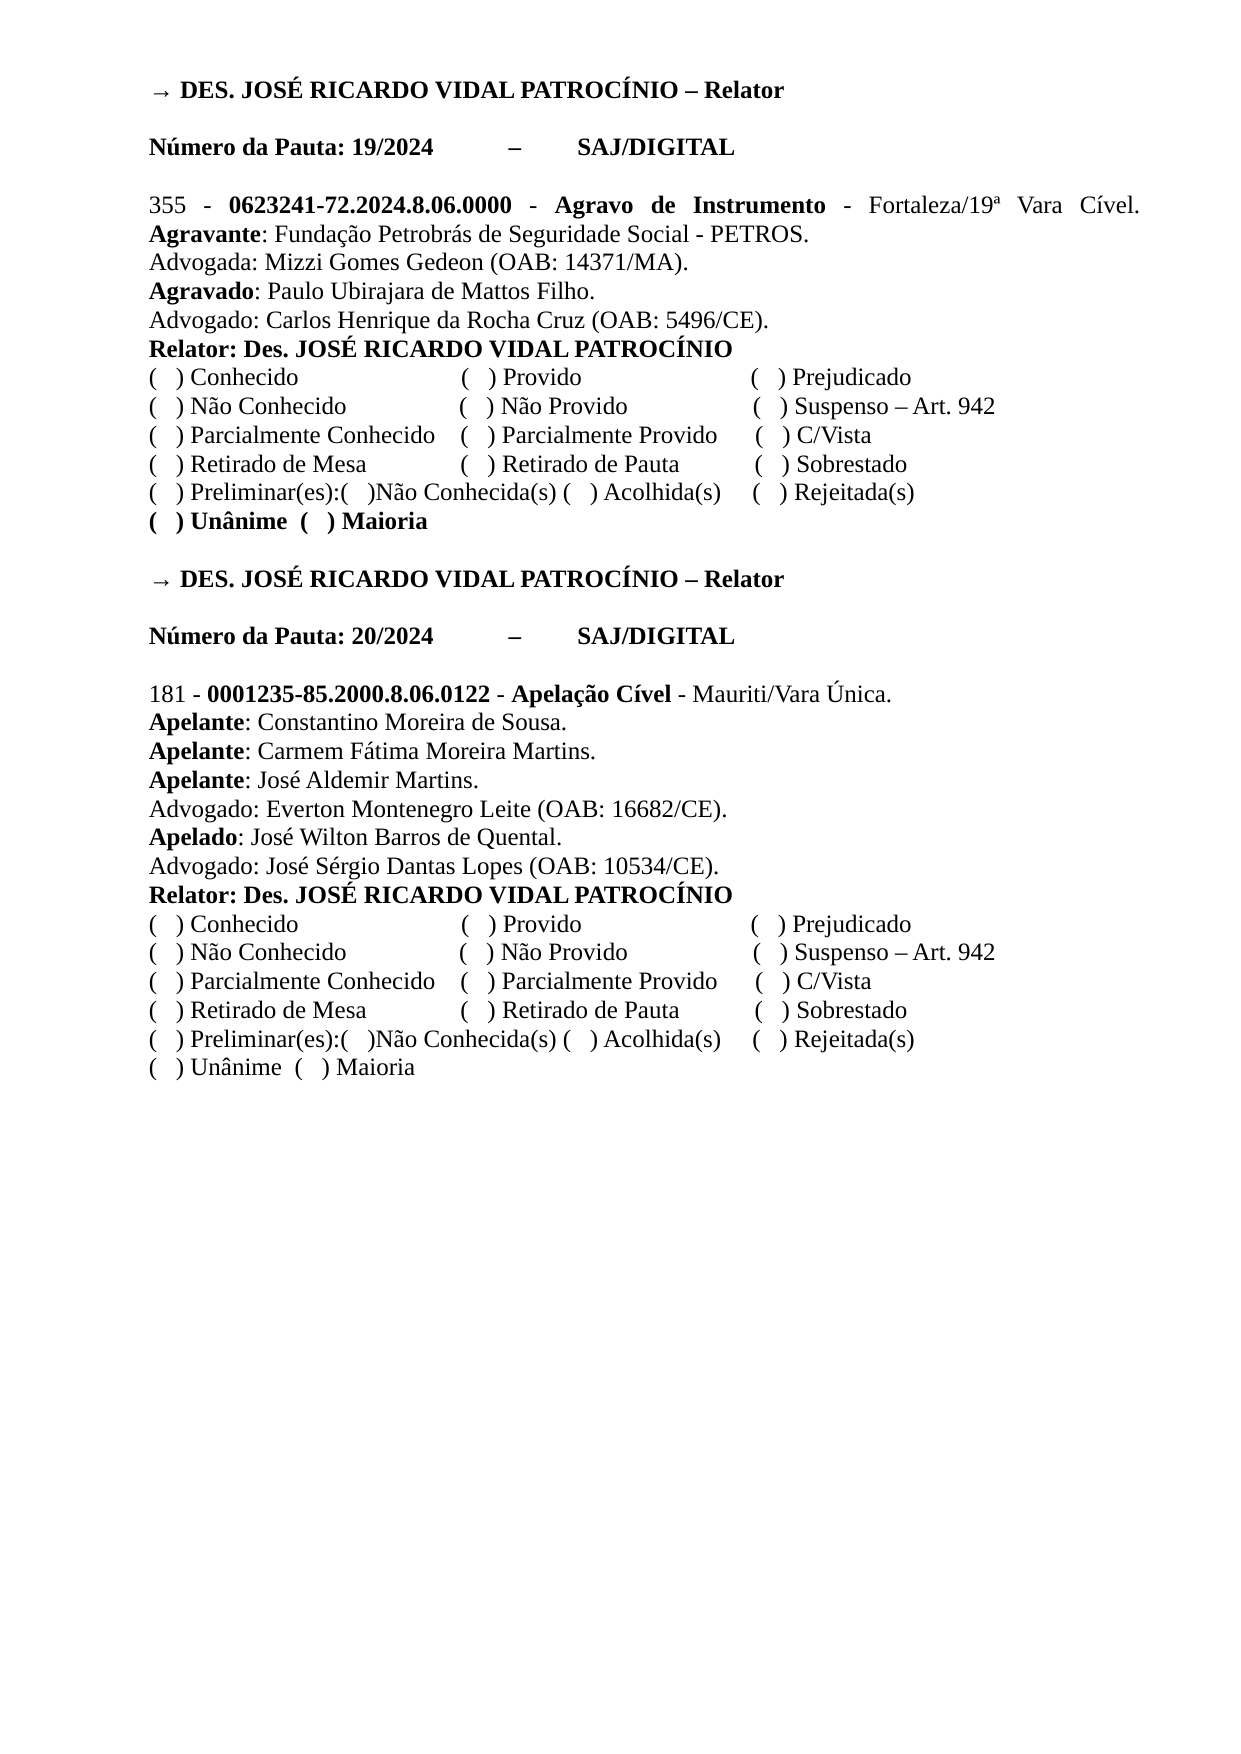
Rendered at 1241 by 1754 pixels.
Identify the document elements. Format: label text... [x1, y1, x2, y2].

text ( ) Não Conhecido ( ) Não Provido ( ) Suspenso – Art. 942 [148, 937, 1158, 966]
text ( ) Retirado de Mesa ( ) Retirado de Pauta ( ) Sobrestado [148, 449, 1158, 477]
text Advogado: José Sérgio Dantas Lopes (OAB: 10534/CE). [148, 851, 1141, 880]
text ( ) Unânime ( ) Maioria [148, 1052, 1158, 1081]
text → DES. JOSÉ RICARDO VIDAL PATROCÍNIO – Relator [148, 564, 1141, 592]
text Apelante: Constantino Moreira de Sousa. [148, 707, 1141, 736]
text Apelante: José Aldemir Martins. [148, 765, 1141, 794]
text Agravado: Paulo Ubirajara de Mattos Filho. [148, 276, 1141, 305]
text ( ) Preliminar(es):( )Não Conhecida(s) ( ) Acolhida(s) ( ) Rejeitada(s) [148, 477, 1158, 506]
text ( ) Retirado de Mesa ( ) Retirado de Pauta ( ) Sobrestado [148, 995, 1158, 1024]
text Número da Pauta: 19/2024 – SAJ/DIGITAL [148, 132, 1141, 161]
text 355 - 0623241-72.2024.8.06.0000 - Agravo de Instrumento - Fortaleza/19ª Vara Cível. Agravante: Fundação Petrobrás de Seguridade Social - PETROS. [148, 190, 1141, 247]
text ( ) Preliminar(es):( )Não Conhecida(s) ( ) Acolhida(s) ( ) Rejeitada(s) [148, 1024, 1158, 1052]
text Advogado: Carlos Henrique da Rocha Cruz (OAB: 5496/CE). [148, 305, 1141, 334]
text Advogada: Mizzi Gomes Gedeon (OAB: 14371/MA). [148, 247, 1141, 276]
text ( ) Conhecido ( ) Provido ( ) Prejudicado [148, 909, 1141, 937]
text ( ) Parcialmente Conhecido ( ) Parcialmente Provido ( ) C/Vista [148, 420, 1158, 449]
text ( ) Parcialmente Conhecido ( ) Parcialmente Provido ( ) C/Vista [148, 966, 1158, 995]
text → DES. JOSÉ RICARDO VIDAL PATROCÍNIO – Relator [148, 75, 1141, 104]
text Apelante: Carmem Fátima Moreira Martins. [148, 736, 1141, 765]
text ( ) Unânime ( ) Maioria [148, 506, 1158, 535]
text 181 - 0001235-85.2000.8.06.0122 - Apelação Cível - Mauriti/Vara Única. [148, 679, 1141, 707]
text Advogado: Everton Montenegro Leite (OAB: 16682/CE). [148, 794, 1141, 822]
text Relator: Des. JOSÉ RICARDO VIDAL PATROCÍNIO [148, 334, 1141, 362]
text ( ) Conhecido ( ) Provido ( ) Prejudicado [148, 362, 1141, 391]
text ( ) Não Conhecido ( ) Não Provido ( ) Suspenso – Art. 942 [148, 391, 1158, 420]
text Número da Pauta: 20/2024 – SAJ/DIGITAL [148, 621, 1141, 650]
text Relator: Des. JOSÉ RICARDO VIDAL PATROCÍNIO [148, 880, 1141, 909]
text Apelado: José Wilton Barros de Quental. [148, 822, 1141, 851]
